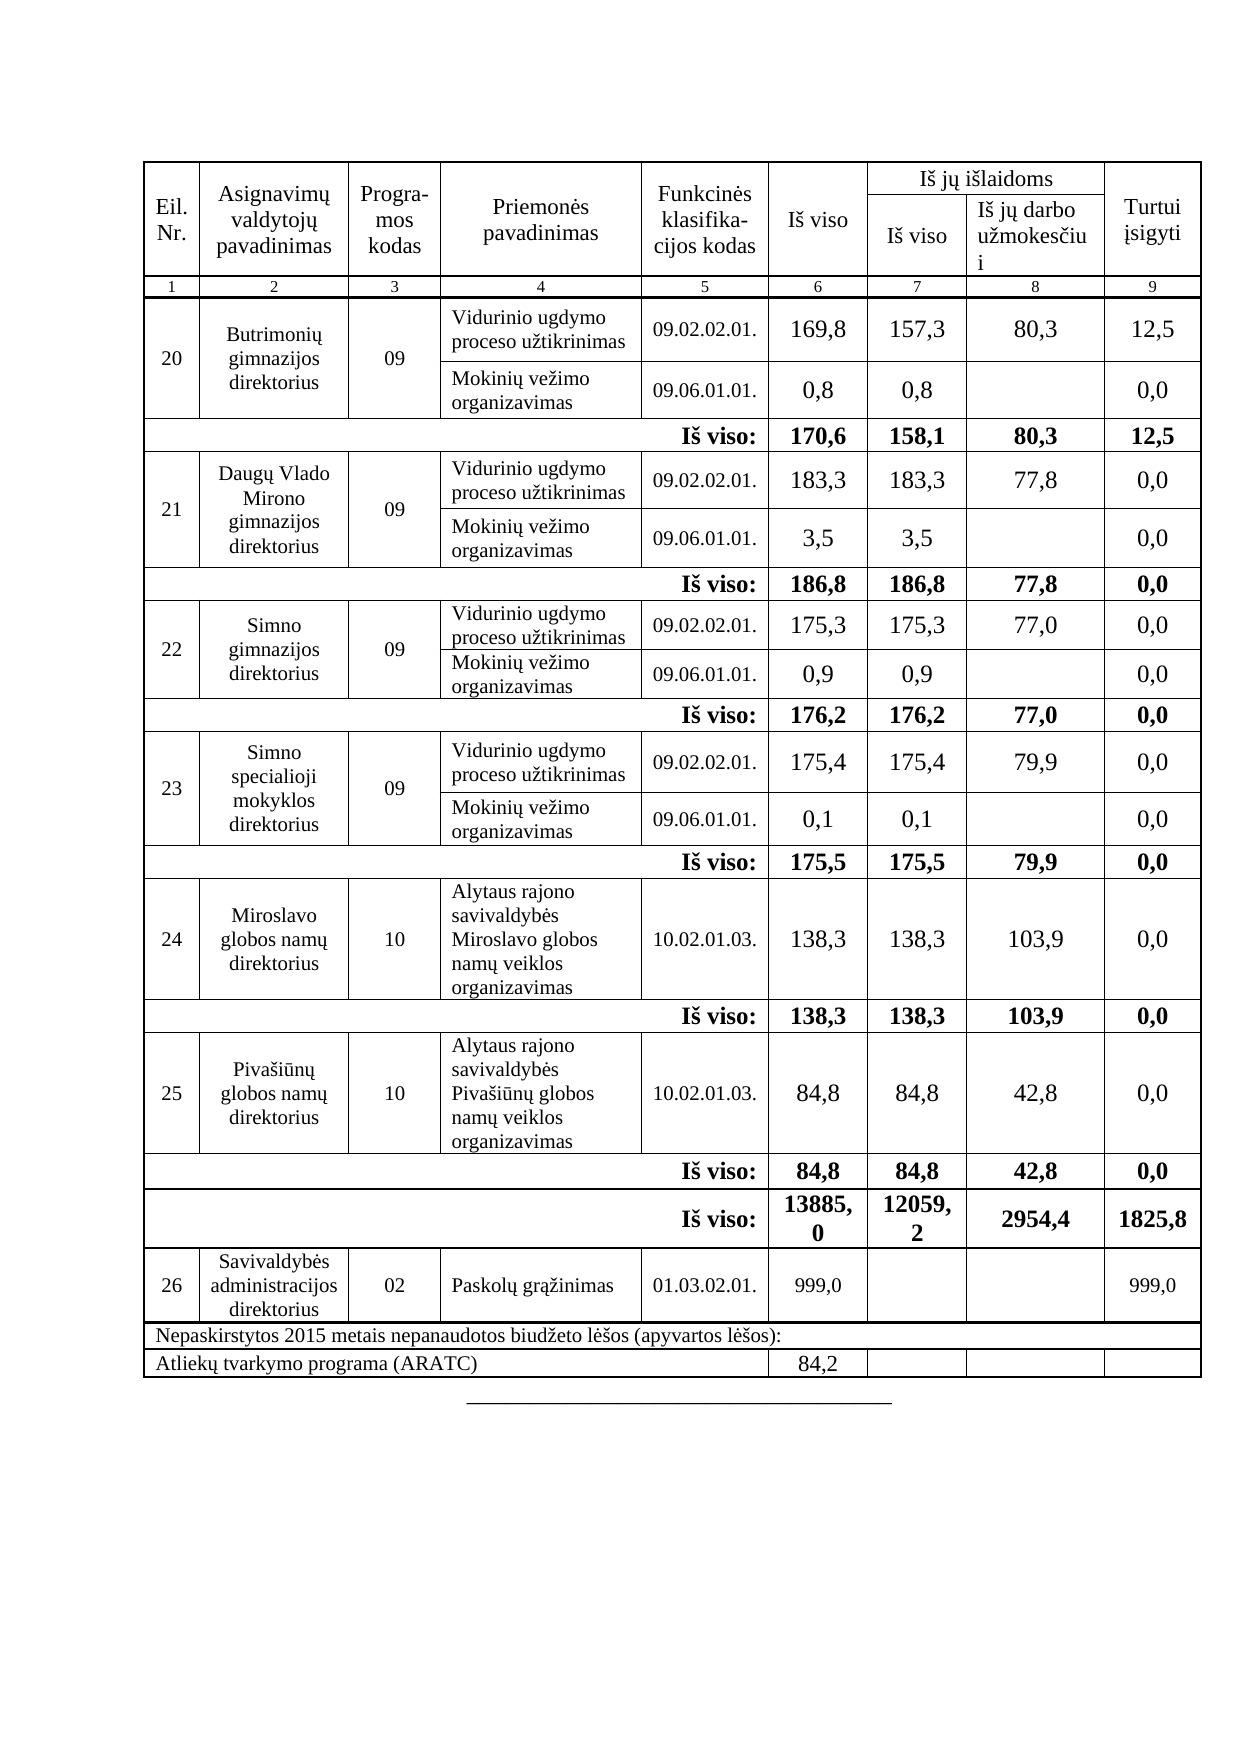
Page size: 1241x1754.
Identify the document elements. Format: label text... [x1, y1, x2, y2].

table_header Asignavimų valdytojų pavadinimas [200, 163, 348, 275]
table_cell 0,8 [769, 362, 867, 418]
table_cell Iš viso: [145, 699, 768, 731]
table_cell Simno specialioji mokyklos direktorius [200, 732, 348, 845]
table_cell Mokinių vežimo organizavimas [441, 650, 641, 698]
table_cell [967, 362, 1104, 418]
table_cell Alytaus rajono savivaldybės Miroslavo globos namų veiklos organizavimas [441, 879, 641, 999]
table_cell [967, 793, 1104, 845]
table_cell 12,5 [1105, 299, 1200, 361]
table_cell 09.02.02.01. [642, 601, 768, 649]
table_cell 09.06.01.01. [642, 509, 768, 567]
table_cell Alytaus rajono savivaldybės Pivašiūnų globos namų veiklos organizavimas [441, 1033, 641, 1153]
table_cell [967, 509, 1104, 567]
table_cell 09.06.01.01. [642, 362, 768, 418]
table_cell 0,0 [1105, 362, 1200, 418]
table_cell 5 [642, 277, 768, 296]
table_cell 20 [145, 299, 199, 418]
table_cell 157,3 [868, 299, 966, 361]
table_cell 10 [349, 879, 440, 999]
table_cell 09 [349, 732, 440, 845]
table_cell 84,2 [769, 1350, 867, 1376]
table_cell Daugų Vlado Mirono gimnazijos direktorius [200, 452, 348, 567]
table_cell 25 [145, 1033, 199, 1153]
table_cell 09 [349, 299, 440, 418]
table_cell 79,9 [967, 732, 1104, 792]
table_cell 13885,0 [769, 1190, 867, 1247]
table_cell 12059,2 [868, 1190, 966, 1247]
table_cell 26 [145, 1249, 199, 1321]
table_cell [868, 1249, 966, 1321]
table_cell 0,9 [769, 650, 867, 698]
table_cell Iš viso: [145, 419, 768, 451]
table_cell 42,8 [967, 1033, 1104, 1153]
table_cell 2954,4 [967, 1190, 1104, 1247]
table_cell 09.06.01.01. [642, 793, 768, 845]
table_cell 23 [145, 732, 199, 845]
table_cell 0,0 [1105, 793, 1200, 845]
table_cell 21 [145, 452, 199, 567]
table_cell 3 [349, 277, 440, 296]
table_cell 09.02.02.01. [642, 452, 768, 507]
table_cell 02 [349, 1249, 440, 1321]
table_cell 80,3 [967, 419, 1104, 451]
table_cell 999,0 [769, 1249, 867, 1321]
table_cell Vidurinio ugdymo proceso užtikrinimas [441, 732, 641, 792]
table_cell 01.03.02.01. [642, 1249, 768, 1321]
table_cell Butrimonių gimnazijos direktorius [200, 299, 348, 418]
table_cell 0,0 [1105, 846, 1200, 878]
table_cell 183,3 [769, 452, 867, 507]
table_cell Iš viso: [145, 568, 768, 599]
table_cell 10 [349, 1033, 440, 1153]
table_cell 42,8 [967, 1154, 1104, 1187]
table_cell 0,0 [1105, 699, 1200, 731]
table_cell 0,8 [868, 362, 966, 418]
table_cell [967, 1249, 1104, 1321]
table_cell Vidurinio ugdymo proceso užtikrinimas [441, 452, 641, 507]
table_cell 8 [967, 277, 1104, 296]
table_cell 84,8 [868, 1154, 966, 1187]
table_cell 22 [145, 601, 199, 698]
table_cell 80,3 [967, 299, 1104, 361]
table_cell 186,8 [769, 568, 867, 599]
table_cell Nepaskirstytos 2015 metais nepanaudotos biudžeto lėšos (apyvartos lėšos): [145, 1324, 1200, 1347]
table_cell 175,5 [769, 846, 867, 878]
table_cell Iš viso: [145, 1190, 768, 1247]
table_cell [1105, 1350, 1200, 1376]
table_cell 138,3 [769, 879, 867, 999]
table_header Priemonės pavadinimas [441, 163, 641, 275]
table_cell 138,3 [769, 1000, 867, 1032]
table_cell Simno gimnazijos direktorius [200, 601, 348, 698]
table_cell 103,9 [967, 1000, 1104, 1032]
table_cell Miroslavo globos namų direktorius [200, 879, 348, 999]
table_cell 176,2 [769, 699, 867, 731]
table_cell 6 [769, 277, 867, 296]
table_cell 10.02.01.03. [642, 1033, 768, 1153]
table_cell Iš viso [868, 195, 966, 275]
table_cell Mokinių vežimo organizavimas [441, 362, 641, 418]
table_header Iš viso [769, 163, 867, 275]
table_cell Iš jų darbo užmokesčiui [967, 195, 1104, 275]
text __________________________________ [177, 1378, 1181, 1407]
table_header Progra-mos kodas [349, 163, 440, 275]
table_cell 09 [349, 452, 440, 567]
table_cell 2 [200, 277, 348, 296]
table_cell 0,0 [1105, 452, 1200, 507]
table_cell 0,9 [868, 650, 966, 698]
table_cell 77,8 [967, 452, 1104, 507]
table_cell 12,5 [1105, 419, 1200, 451]
table_cell 1 [145, 277, 199, 296]
table_cell 0,0 [1105, 1000, 1200, 1032]
table_cell Mokinių vežimo organizavimas [441, 509, 641, 567]
table_header Turtui įsigyti [1105, 163, 1200, 275]
table_cell 09.02.02.01. [642, 732, 768, 792]
table_cell 09.02.02.01. [642, 299, 768, 361]
table_cell [868, 1350, 966, 1376]
table_cell 175,3 [769, 601, 867, 649]
table_header Iš jų išlaidoms [868, 163, 1104, 194]
table_cell [967, 650, 1104, 698]
table_cell 0,0 [1105, 732, 1200, 792]
table_cell Pivašiūnų globos namų direktorius [200, 1033, 348, 1153]
table_cell 3,5 [868, 509, 966, 567]
table_cell Iš viso: [145, 1000, 768, 1032]
table_cell 79,9 [967, 846, 1104, 878]
table_cell Paskolų grąžinimas [441, 1249, 641, 1321]
table_cell Mokinių vežimo organizavimas [441, 793, 641, 845]
table_cell 0,1 [868, 793, 966, 845]
table_cell 0,0 [1105, 879, 1200, 999]
table_cell 10.02.01.03. [642, 879, 768, 999]
table_cell 138,3 [868, 1000, 966, 1032]
table_cell 103,9 [967, 879, 1104, 999]
table_cell 183,3 [868, 452, 966, 507]
table_cell 4 [441, 277, 641, 296]
table_cell Vidurinio ugdymo proceso užtikrinimas [441, 601, 641, 649]
table_cell 09.06.01.01. [642, 650, 768, 698]
table_cell 77,0 [967, 601, 1104, 649]
table_cell 175,4 [769, 732, 867, 792]
table_cell 0,0 [1105, 568, 1200, 599]
table_cell 169,8 [769, 299, 867, 361]
table_header Funkcinės klasifika-cijos kodas [642, 163, 768, 275]
table_cell Atliekų tvarkymo programa (ARATC) [145, 1350, 768, 1376]
table_cell 0,0 [1105, 1154, 1200, 1187]
table_cell 176,2 [868, 699, 966, 731]
table_cell 77,8 [967, 568, 1104, 599]
table_cell 999,0 [1105, 1249, 1200, 1321]
table_cell Savivaldybės administracijos direktorius [200, 1249, 348, 1321]
table_cell 1825,8 [1105, 1190, 1200, 1247]
table_cell Iš viso: [145, 846, 768, 878]
table_cell 9 [1105, 277, 1200, 296]
table_cell 3,5 [769, 509, 867, 567]
table_cell [967, 1350, 1104, 1376]
table_cell 0,0 [1105, 650, 1200, 698]
table_cell 138,3 [868, 879, 966, 999]
table_cell 84,8 [868, 1033, 966, 1153]
table_cell 175,4 [868, 732, 966, 792]
table_cell 84,8 [769, 1154, 867, 1187]
table_cell 77,0 [967, 699, 1104, 731]
table_cell Iš viso: [145, 1154, 768, 1187]
table_cell 0,0 [1105, 1033, 1200, 1153]
table_cell 0,0 [1105, 509, 1200, 567]
table_cell 0,1 [769, 793, 867, 845]
table_cell 09 [349, 601, 440, 698]
table_cell 175,5 [868, 846, 966, 878]
table_cell 7 [868, 277, 966, 296]
table_cell 186,8 [868, 568, 966, 599]
table_cell 158,1 [868, 419, 966, 451]
table_cell Vidurinio ugdymo proceso užtikrinimas [441, 299, 641, 361]
table_cell 24 [145, 879, 199, 999]
table_cell 0,0 [1105, 601, 1200, 649]
table_cell 84,8 [769, 1033, 867, 1153]
table_cell 175,3 [868, 601, 966, 649]
table_header Eil. Nr. [145, 163, 199, 275]
table_cell 170,6 [769, 419, 867, 451]
